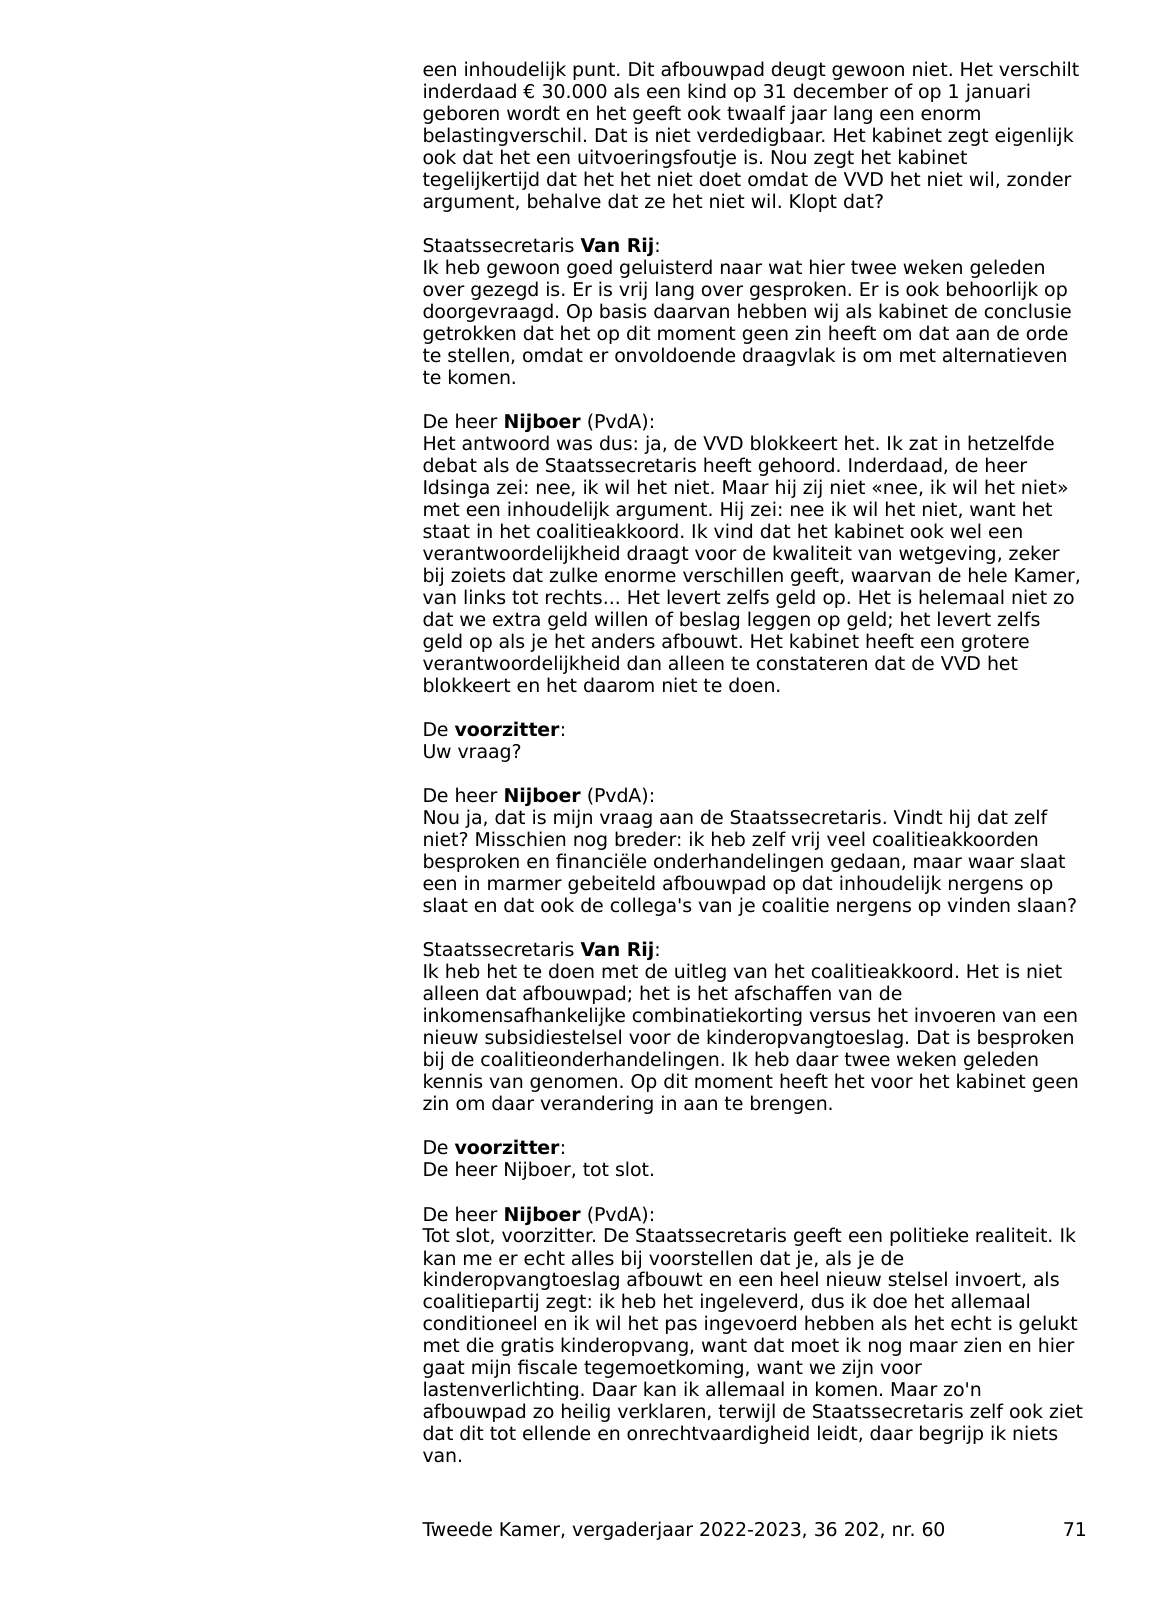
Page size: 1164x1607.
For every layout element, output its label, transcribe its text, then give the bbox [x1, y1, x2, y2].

text De voorzitter: [422, 1137, 1087, 1159]
text De heer Nijboer (PvdA): [422, 785, 1087, 807]
text Uw vraag? [422, 741, 1087, 763]
text Staatssecretaris Van Rij: [422, 939, 1087, 961]
text Ik heb het te doen met de uitleg van het coalitieakkoord. Het is niet alleen dat afbouwpad; het is het afschaffen van de inkomensafhankelijke combinatiekorting versus het invoeren van een nieuw subsidiestelsel voor de kinderopvangtoeslag. Dat is besproken bij de coalitieonderhandelingen. Ik heb daar twee weken geleden kennis van genomen. Op dit moment heeft het voor het kabinet geen zin om daar verandering in aan te brengen. [422, 961, 1087, 1115]
text Het antwoord was dus: ja, de VVD blokkeert het. Ik zat in hetzelfde debat als de Staatssecretaris heeft gehoord. Inderdaad, de heer Idsinga zei: nee, ik wil het niet. Maar hij zij niet «nee, ik wil het niet» met een inhoudelijk argument. Hij zei: nee ik wil het niet, want het staat in het coalitieakkoord. Ik vind dat het kabinet ook wel een verantwoordelijkheid draagt voor de kwaliteit van wetgeving, zeker bij zoiets dat zulke enorme verschillen geeft, waarvan de hele Kamer, van links tot rechts... Het levert zelfs geld op. Het is helemaal niet zo dat we extra geld willen of beslag leggen op geld; het levert zelfs geld op als je het anders afbouwt. Het kabinet heeft een grotere verantwoordelijkheid dan alleen te constateren dat de VVD het blokkeert en het daarom niet te doen. [422, 433, 1087, 697]
text Tot slot, voorzitter. De Staatssecretaris geeft een politieke realiteit. Ik kan me er echt alles bij voorstellen dat je, als je de kinderopvangtoeslag afbouwt en een heel nieuw stelsel invoert, als coalitiepartij zegt: ik heb het ingeleverd, dus ik doe het allemaal conditioneel en ik wil het pas ingevoerd hebben als het echt is gelukt met die gratis kinderopvang, want dat moet ik nog maar zien en hier gaat mijn fiscale tegemoetkoming, want we zijn voor lastenverlichting. Daar kan ik allemaal in komen. Maar zo'n afbouwpad zo heilig verklaren, terwijl de Staatssecretaris zelf ook ziet dat dit tot ellende en onrechtvaardigheid leidt, daar begrijp ik niets van. [422, 1225, 1087, 1467]
text een inhoudelijk punt. Dit afbouwpad deugt gewoon niet. Het verschilt inderdaad € 30.000 als een kind op 31 december of op 1 januari geboren wordt en het geeft ook twaalf jaar lang een enorm belastingverschil. Dat is niet verdedigbaar. Het kabinet zegt eigenlijk ook dat het een uitvoeringsfoutje is. Nou zegt het kabinet tegelijkertijd dat het het niet doet omdat de VVD het niet wil, zonder argument, behalve dat ze het niet wil. Klopt dat? [422, 59, 1087, 213]
text De heer Nijboer (PvdA): [422, 411, 1087, 433]
text Ik heb gewoon goed geluisterd naar wat hier twee weken geleden over gezegd is. Er is vrij lang over gesproken. Er is ook behoorlijk op doorgevraagd. Op basis daarvan hebben wij als kabinet de conclusie getrokken dat het op dit moment geen zin heeft om dat aan de orde te stellen, omdat er onvoldoende draagvlak is om met alternatieven te komen. [422, 257, 1087, 389]
text Staatssecretaris Van Rij: [422, 235, 1087, 257]
text De heer Nijboer, tot slot. [422, 1159, 1087, 1181]
text Nou ja, dat is mijn vraag aan de Staatssecretaris. Vindt hij dat zelf niet? Misschien nog breder: ik heb zelf vrij veel coalitieakkoorden besproken en financiële onderhandelingen gedaan, maar waar slaat een in marmer gebeiteld afbouwpad op dat inhoudelijk nergens op slaat en dat ook de collega's van je coalitie nergens op vinden slaan? [422, 807, 1087, 917]
text De voorzitter: [422, 719, 1087, 741]
text De heer Nijboer (PvdA): [422, 1203, 1087, 1225]
